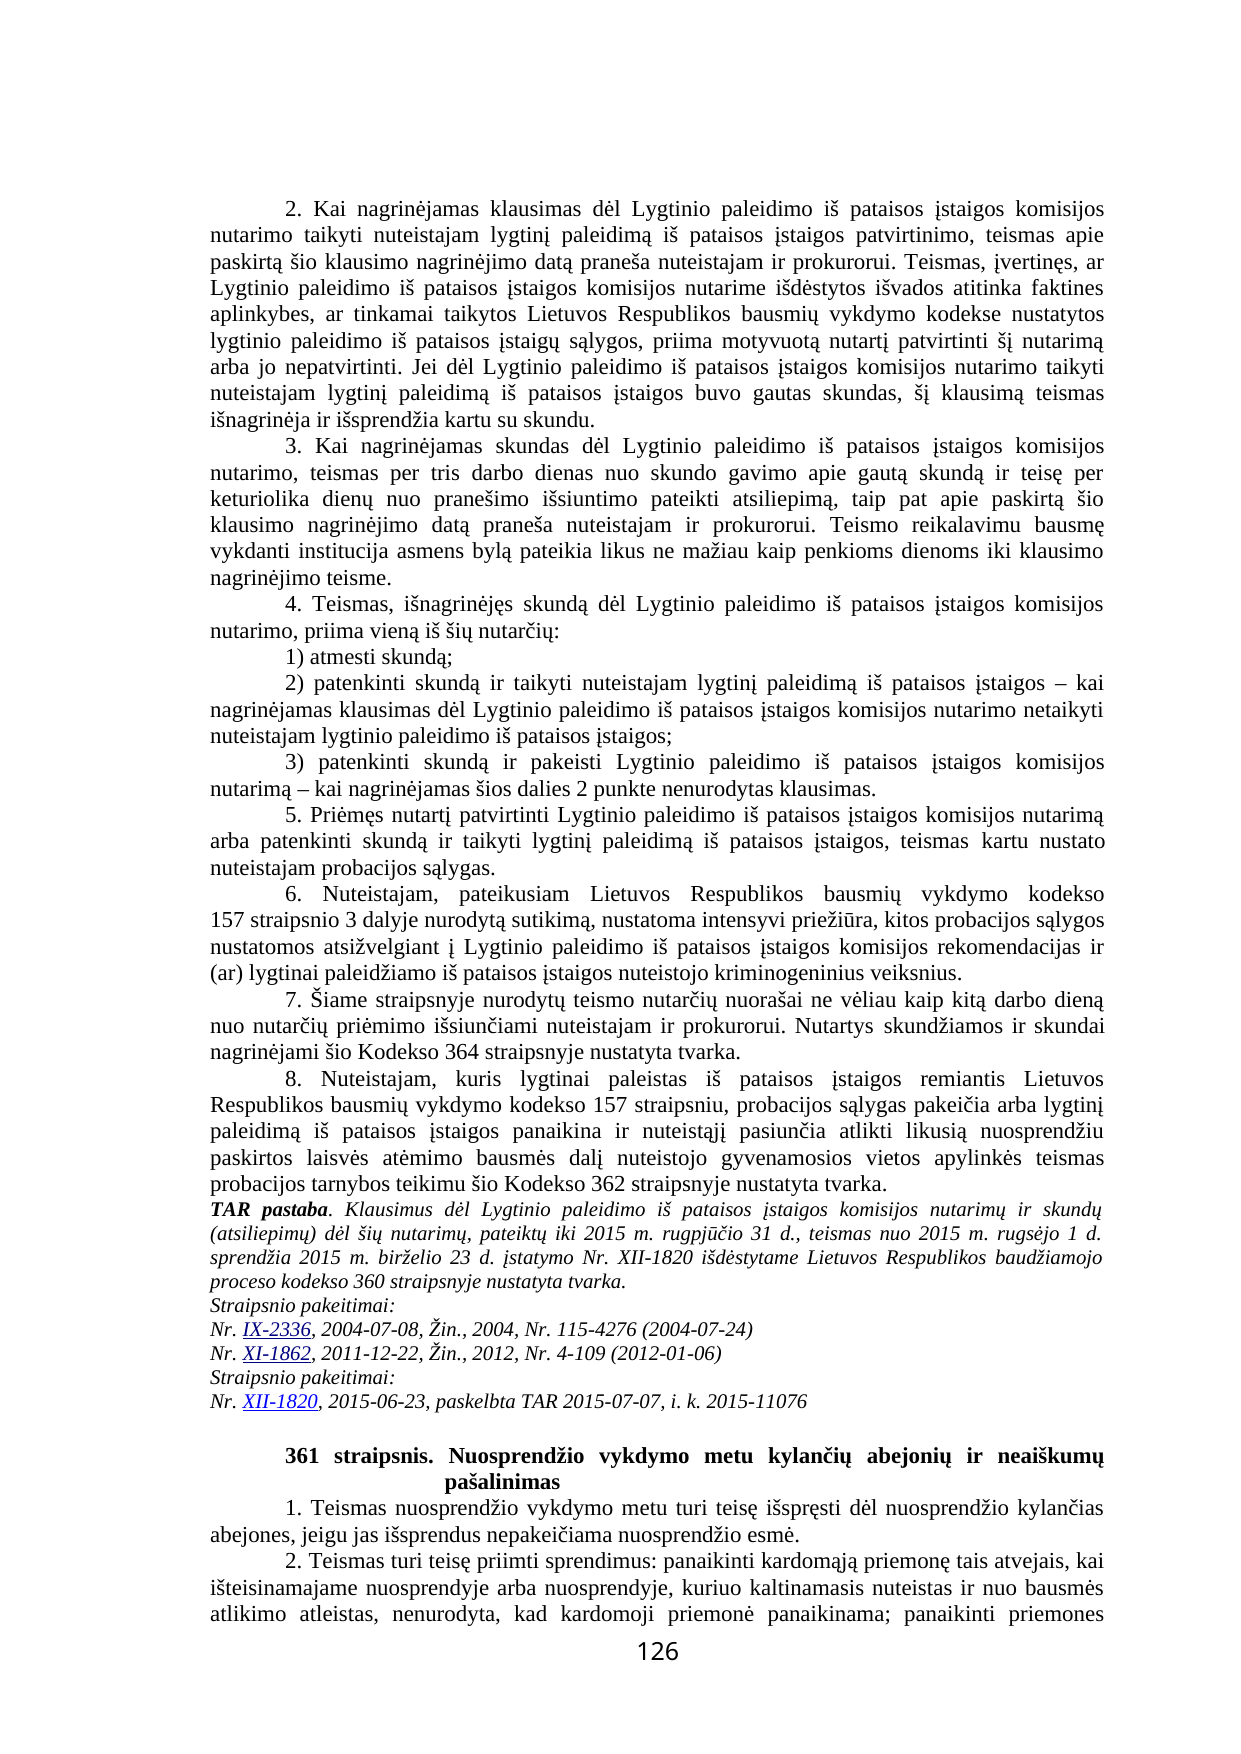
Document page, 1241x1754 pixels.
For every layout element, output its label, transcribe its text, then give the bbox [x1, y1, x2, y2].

text 8. Nuteistajam, kuris lygtinai paleistas iš pataisos įstaigos remiantis Lietuvos Respublikos bausmių vykdymo kodekso 157 straipsniu, probacijos sąlygas pakeičia arba lygtinį paleidimą iš pataisos įstaigos panaikina ir nuteistąjį pasiunčia atlikti likusią nuosprendžiu paskirtos laisvės atėmimo bausmės dalį nuteistojo gyvenamosios vietos apylinkės teismas probacijos tarnybos teikimu šio Kodekso 362 straipsnyje nustatyta tvarka. [210, 1065, 1106, 1196]
text 361 straipsnis. Nuosprendžio vykdymo metu kylančių abejonių ir neaiškumų pašalinimas [285, 1442, 1106, 1494]
text 1) atmesti skundą; [210, 643, 1106, 669]
text 5. Priėmęs nutartį patvirtinti Lygtinio paleidimo iš pataisos įstaigos komisijos nutarimą arba patenkinti skundą ir taikyti lygtinį paleidimą iš pataisos įstaigos, teismas kartu nustato nuteistajam probacijos sąlygas. [210, 801, 1106, 880]
text 2) patenkinti skundą ir taikyti nuteistajam lygtinį paleidimą iš pataisos įstaigos – kai nagrinėjamas klausimas dėl Lygtinio paleidimo iš pataisos įstaigos komisijos nutarimo netaikyti nuteistajam lygtinio paleidimo iš pataisos įstaigos; [210, 669, 1106, 748]
text Nr. IX-2336, 2004-07-08, Žin., 2004, Nr. 115-4276 (2004-07-24) [210, 1317, 1106, 1341]
text Straipsnio pakeitimai: [210, 1293, 1106, 1317]
text TAR pastaba. Klausimus dėl Lygtinio paleidimo iš pataisos įstaigos komisijos nutarimų ir skundų (atsiliepimų) dėl šių nutarimų, pateiktų iki 2015 m. rugpjūčio 31 d., teismas nuo 2015 m. rugsėjo 1 d. sprendžia 2015 m. birželio 23 d. įstatymo Nr. XII-1820 išdėstytame Lietuvos Respublikos baudžiamojo proceso kodekso 360 straipsnyje nustatyta tvarka. [210, 1196, 1106, 1293]
text Straipsnio pakeitimai: [210, 1365, 1106, 1389]
text Nr. XI-1862, 2011-12-22, Žin., 2012, Nr. 4-109 (2012-01-06) [210, 1341, 1106, 1365]
text 7. Šiame straipsnyje nurodytų teismo nutarčių nuorašai ne vėliau kaip kitą darbo dieną nuo nutarčių priėmimo išsiunčiami nuteistajam ir prokurorui. Nutartys skundžiamos ir skundai nagrinėjami šio Kodekso 364 straipsnyje nustatyta tvarka. [210, 986, 1106, 1065]
text 1. Teismas nuosprendžio vykdymo metu turi teisę išspręsti dėl nuosprendžio kylančias abejones, jeigu jas išsprendus nepakeičiama nuosprendžio esmė. [210, 1494, 1106, 1547]
text 6. Nuteistajam, pateikusiam Lietuvos Respublikos bausmių vykdymo kodekso 157 straipsnio 3 dalyje nurodytą sutikimą, nustatoma intensyvi priežiūra, kitos probacijos sąlygos nustatomos atsižvelgiant į Lygtinio paleidimo iš pataisos įstaigos komisijos rekomendacijas ir (ar) lygtinai paleidžiamo iš pataisos įstaigos nuteistojo kriminogeninius veiksnius. [210, 880, 1106, 986]
text 2. Kai nagrinėjamas klausimas dėl Lygtinio paleidimo iš pataisos įstaigos komisijos nutarimo taikyti nuteistajam lygtinį paleidimą iš pataisos įstaigos patvirtinimo, teismas apie paskirtą šio klausimo nagrinėjimo datą praneša nuteistajam ir prokurorui. Teismas, įvertinęs, ar Lygtinio paleidimo iš pataisos įstaigos komisijos nutarime išdėstytos išvados atitinka faktines aplinkybes, ar tinkamai taikytos Lietuvos Respublikos bausmių vykdymo kodekse nustatytos lygtinio paleidimo iš pataisos įstaigų sąlygos, priima motyvuotą nutartį patvirtinti šį nutarimą arba jo nepatvirtinti. Jei dėl Lygtinio paleidimo iš pataisos įstaigos komisijos nutarimo taikyti nuteistajam lygtinį paleidimą iš pataisos įstaigos buvo gautas skundas, šį klausimą teismas išnagrinėja ir išsprendžia kartu su skundu. [210, 195, 1106, 432]
text 3. Kai nagrinėjamas skundas dėl Lygtinio paleidimo iš pataisos įstaigos komisijos nutarimo, teismas per tris darbo dienas nuo skundo gavimo apie gautą skundą ir teisę per keturiolika dienų nuo pranešimo išsiuntimo pateikti atsiliepimą, taip pat apie paskirtą šio klausimo nagrinėjimo datą praneša nuteistajam ir prokurorui. Teismo reikalavimu bausmę vykdanti institucija asmens bylą pateikia likus ne mažiau kaip penkioms dienoms iki klausimo nagrinėjimo teisme. [210, 432, 1106, 590]
text 2. Teismas turi teisę priimti sprendimus: panaikinti kardomąją priemonę tais atvejais, kai išteisinamajame nuosprendyje arba nuosprendyje, kuriuo kaltinamasis nuteistas ir nuo bausmės atlikimo atleistas, nenurodyta, kad kardomoji priemonė panaikinama; panaikinti priemones [210, 1547, 1106, 1626]
text 4. Teismas, išnagrinėjęs skundą dėl Lygtinio paleidimo iš pataisos įstaigos komisijos nutarimo, priima vieną iš šių nutarčių: [210, 590, 1106, 643]
text 3) patenkinti skundą ir pakeisti Lygtinio paleidimo iš pataisos įstaigos komisijos nutarimą – kai nagrinėjamas šios dalies 2 punkte nenurodytas klausimas. [210, 748, 1106, 801]
text Nr. XII-1820, 2015-06-23, paskelbta TAR 2015-07-07, i. k. 2015-11076 [210, 1389, 1106, 1413]
